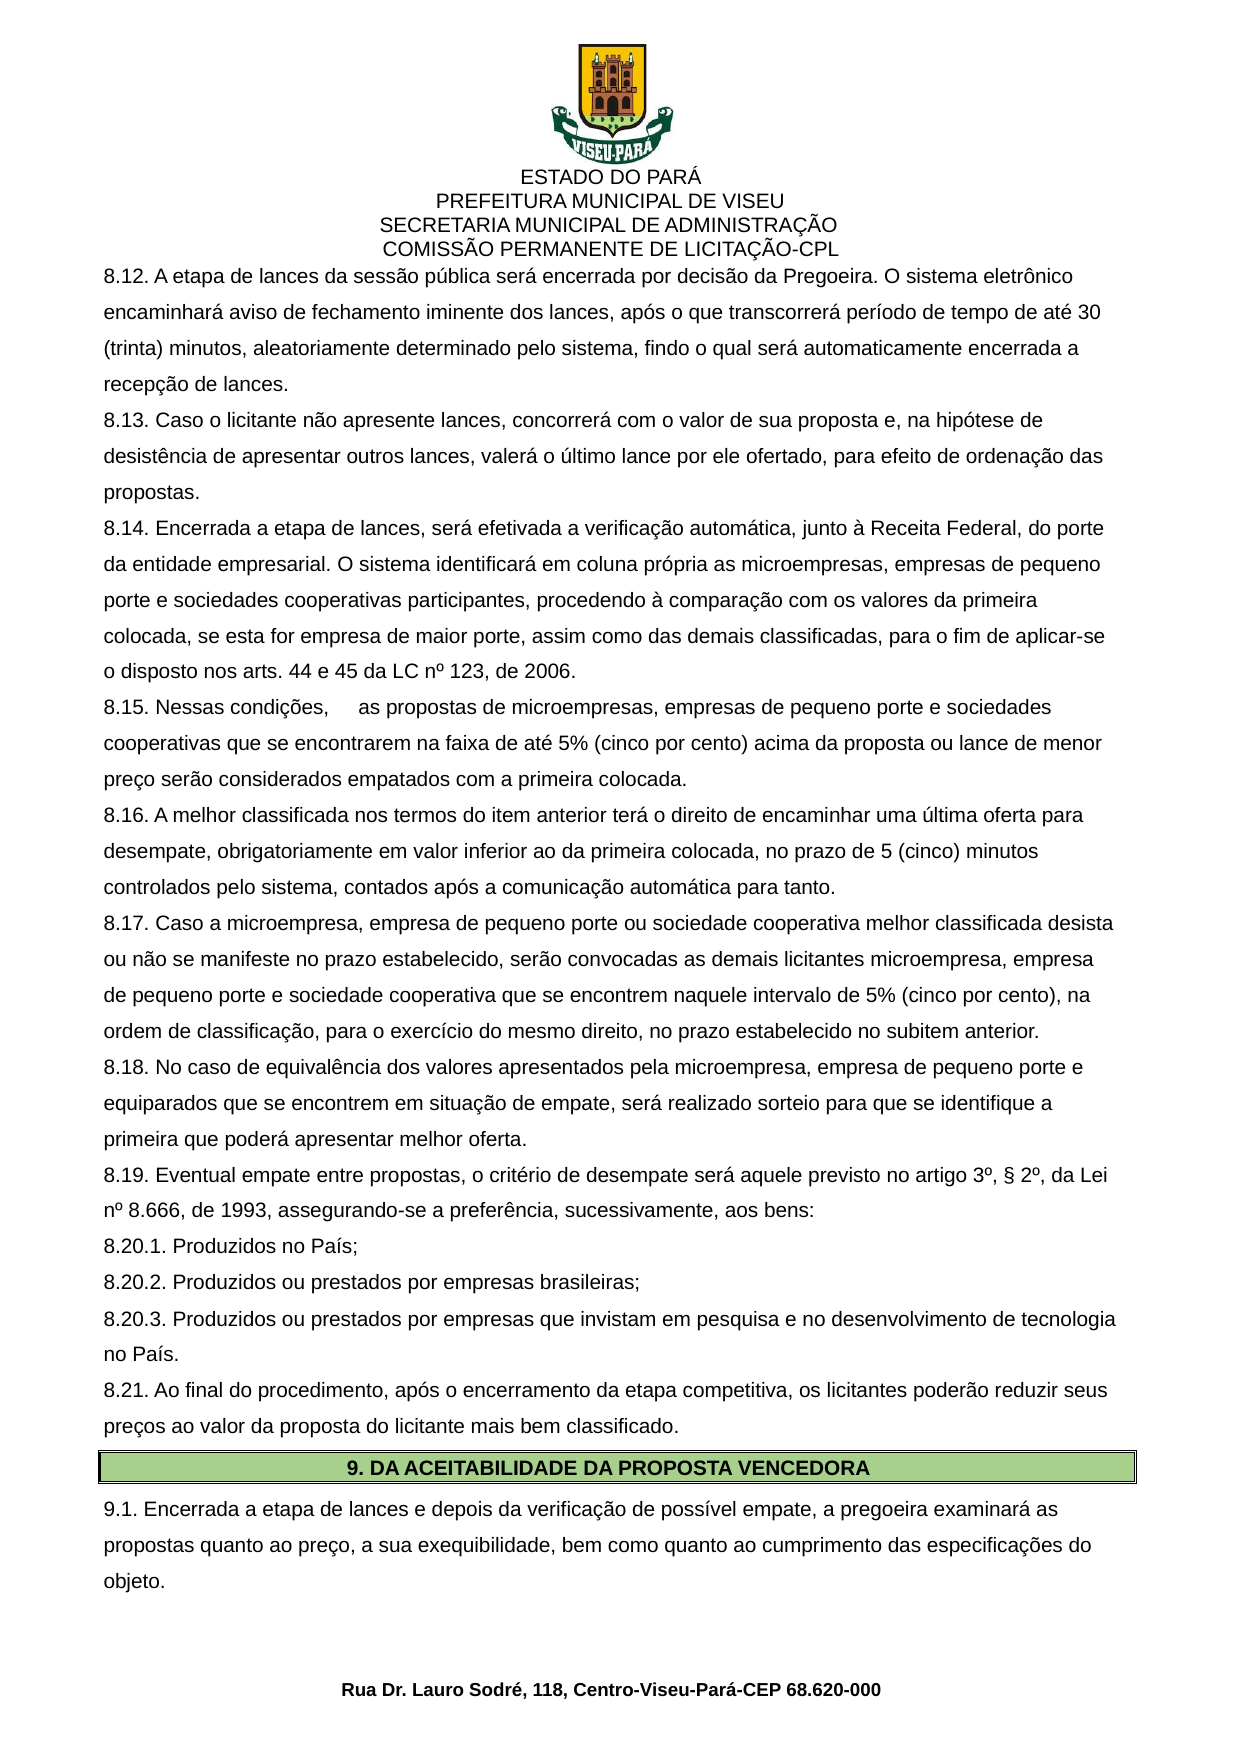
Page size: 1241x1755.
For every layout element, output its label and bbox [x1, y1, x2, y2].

picture [551, 44, 674, 165]
